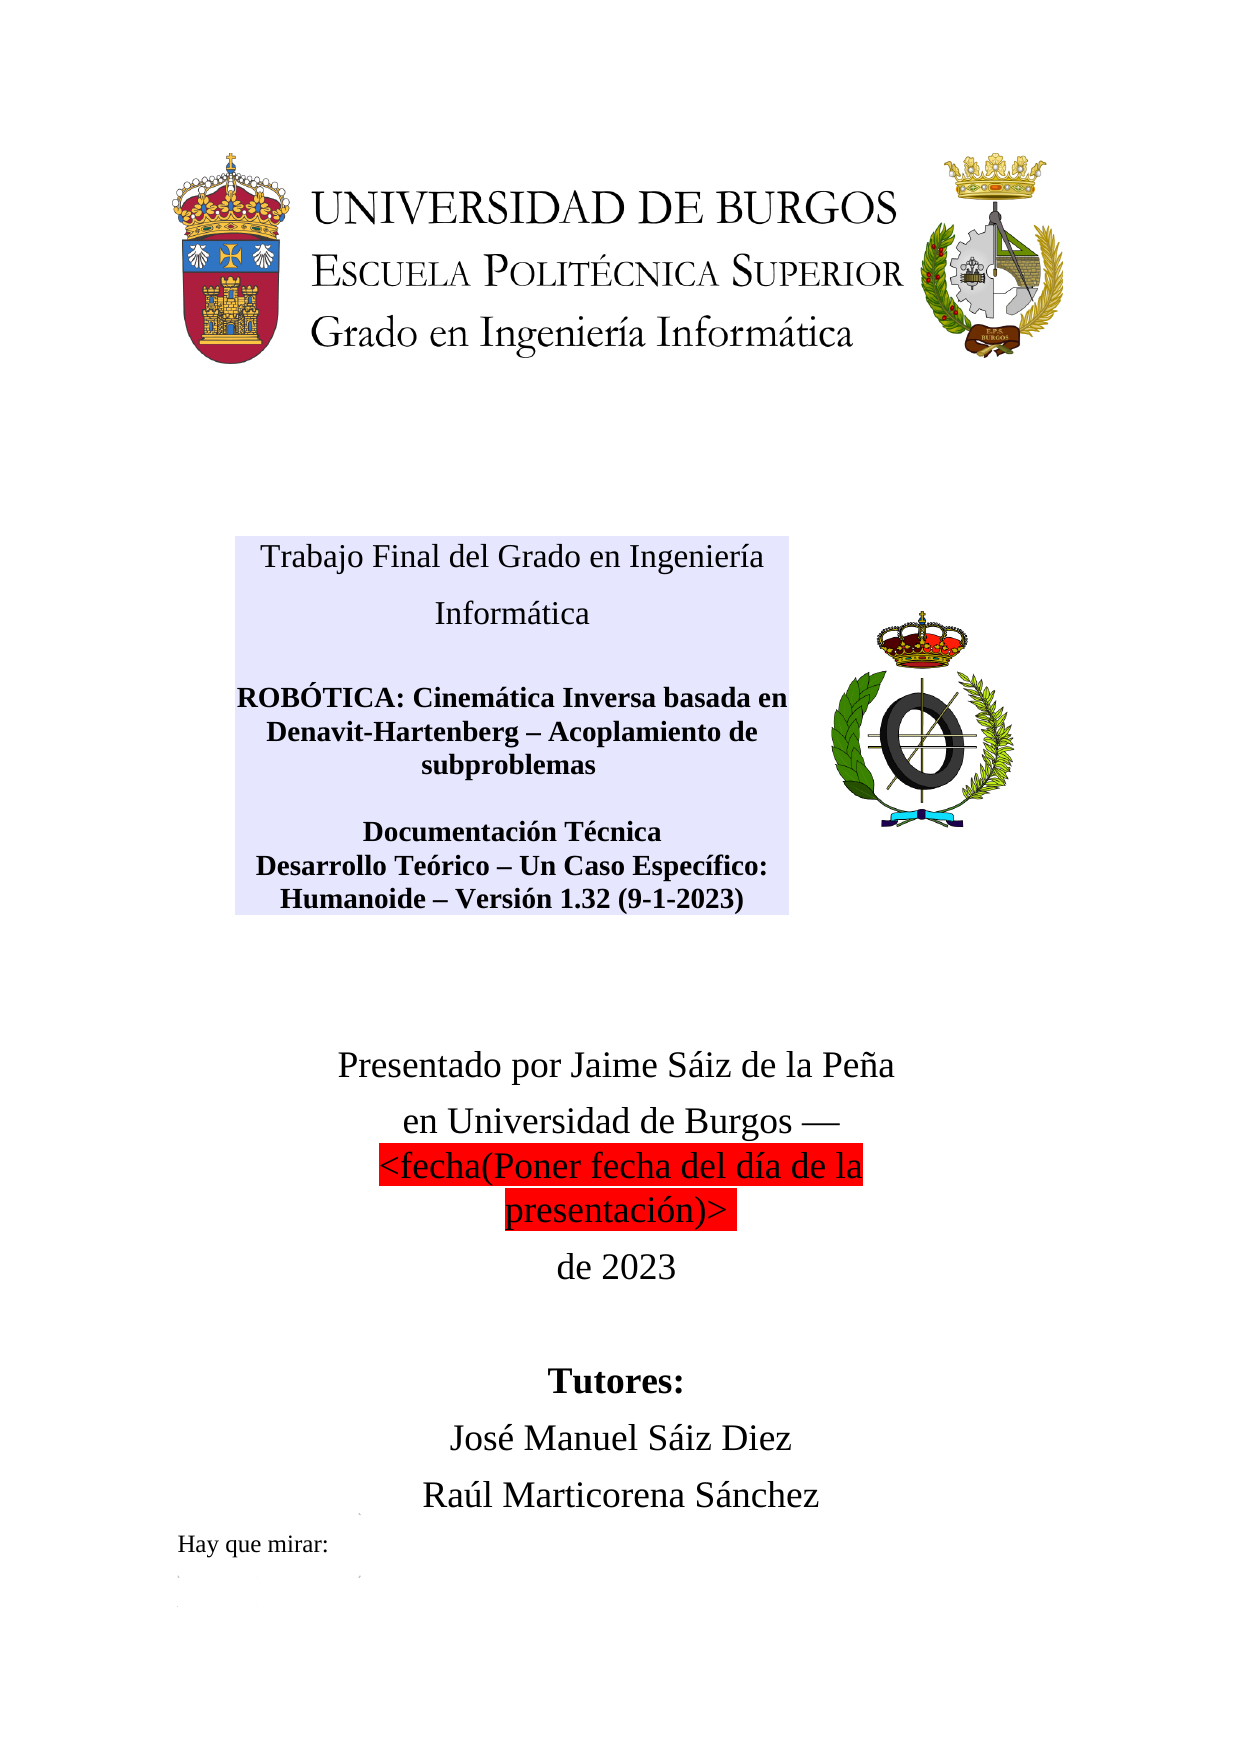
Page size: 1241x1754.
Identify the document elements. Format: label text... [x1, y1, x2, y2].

text de 2023 [325, 1244, 917, 1288]
text en Universidad de Burgos — <fecha(Poner fecha del día de la presentación)> [325, 1099, 917, 1231]
text Presentado por Jaime Sáiz de la Peña [325, 1042, 917, 1085]
text Hay que mirar: [177, 1529, 1063, 1558]
text Tutores: [325, 1358, 917, 1401]
text Raúl Marticorena Sánchez [325, 1472, 917, 1515]
text Documentación Técnica [235, 814, 789, 848]
text ROBÓTICA: Cinemática Inversa basada en Denavit-Hartenberg – Acoplamiento de subproblemas [235, 680, 789, 781]
picture [830, 610, 1015, 828]
text Desarrollo Teórico – Un Caso Específico: Humanoide – Versión 1.32 (9-1-2023) [235, 848, 789, 915]
text José Manuel Sáiz Diez [325, 1415, 917, 1458]
text Trabajo Final del Grado en Ingeniería Informática [235, 536, 789, 632]
